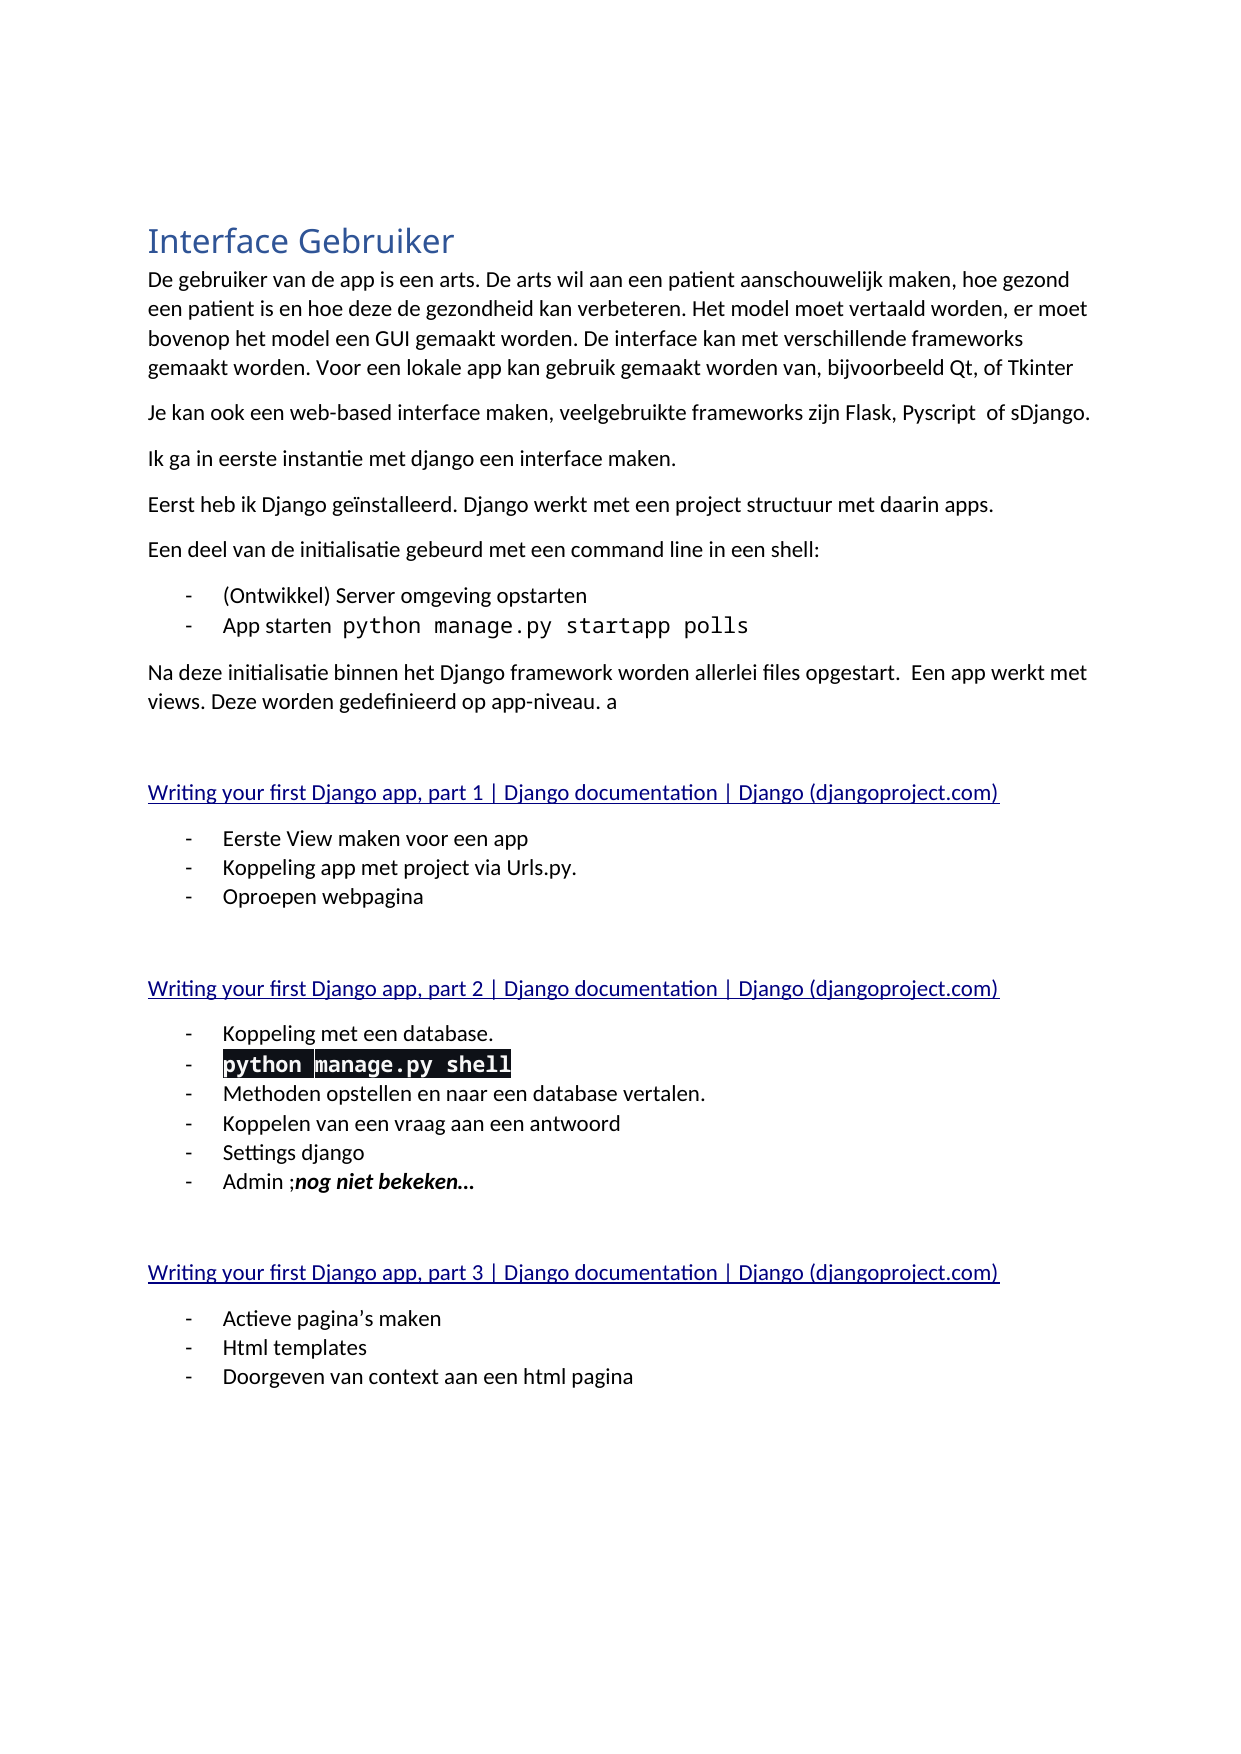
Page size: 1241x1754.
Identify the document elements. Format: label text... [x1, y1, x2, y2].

list Methoden opstellen en naar een database vertalen. [185, 1079, 1093, 1108]
list Settings django [185, 1138, 1093, 1166]
subtitle Interface Gebruiker [148, 218, 1093, 264]
list Doorgeven van context aan een html pagina [185, 1362, 1093, 1390]
list python manage.py shell [185, 1049, 1093, 1078]
list Html templates [185, 1333, 1093, 1361]
text Je kan ook een web-based interface maken, veelgebruikte frameworks zijn Flask, Pyscript of sDjango. [148, 398, 1093, 426]
text Writing your first Django app, part 2 | Django documentation | Django (djangoproject.com) [148, 974, 1093, 1002]
list App starten python manage.py startapp polls [185, 610, 1093, 640]
text Een deel van de initialisatie gebeurd met een command line in een shell: [148, 536, 1093, 564]
text De gebruiker van de app is een arts. De arts wil aan een patient aanschouwelijk maken, hoe gezond een patient is en hoe deze de gezondheid kan verbeteren. Het model moet vertaald worden, er moet bovenop het model een GUI gemaakt worden. De interface kan met verschillende frameworks gemaakt worden. Voor een lokale app kan gebruik gemaakt worden van, bijvoorbeeld Qt, of Tkinter [148, 266, 1093, 381]
list Koppeling met een database. [185, 1019, 1093, 1048]
list Eerste View maken voor een app [185, 824, 1093, 852]
text Na deze initialisatie binnen het Django framework worden allerlei files opgestart. Een app werkt met views. Deze worden gedefinieerd op app-niveau. a [148, 658, 1093, 715]
list (Ontwikkel) Server omgeving opstarten [185, 581, 1093, 609]
text Eerst heb ik Django geïnstalleerd. Django werkt met een project structuur met daarin apps. [148, 490, 1093, 518]
list Actieve pagina’s maken [185, 1304, 1093, 1332]
list Admin ;nog niet bekeken… [185, 1167, 1093, 1195]
list Koppelen van een vraag aan een antwoord [185, 1109, 1093, 1137]
text Ik ga in eerste instantie met django een interface maken. [148, 444, 1093, 472]
text Writing your first Django app, part 1 | Django documentation | Django (djangoproject.com) [148, 778, 1093, 807]
text Writing your first Django app, part 3 | Django documentation | Django (djangoproject.com) [148, 1258, 1093, 1286]
list Koppeling app met project via Urls.py. [185, 853, 1093, 881]
list Oproepen webpagina [185, 882, 1093, 910]
